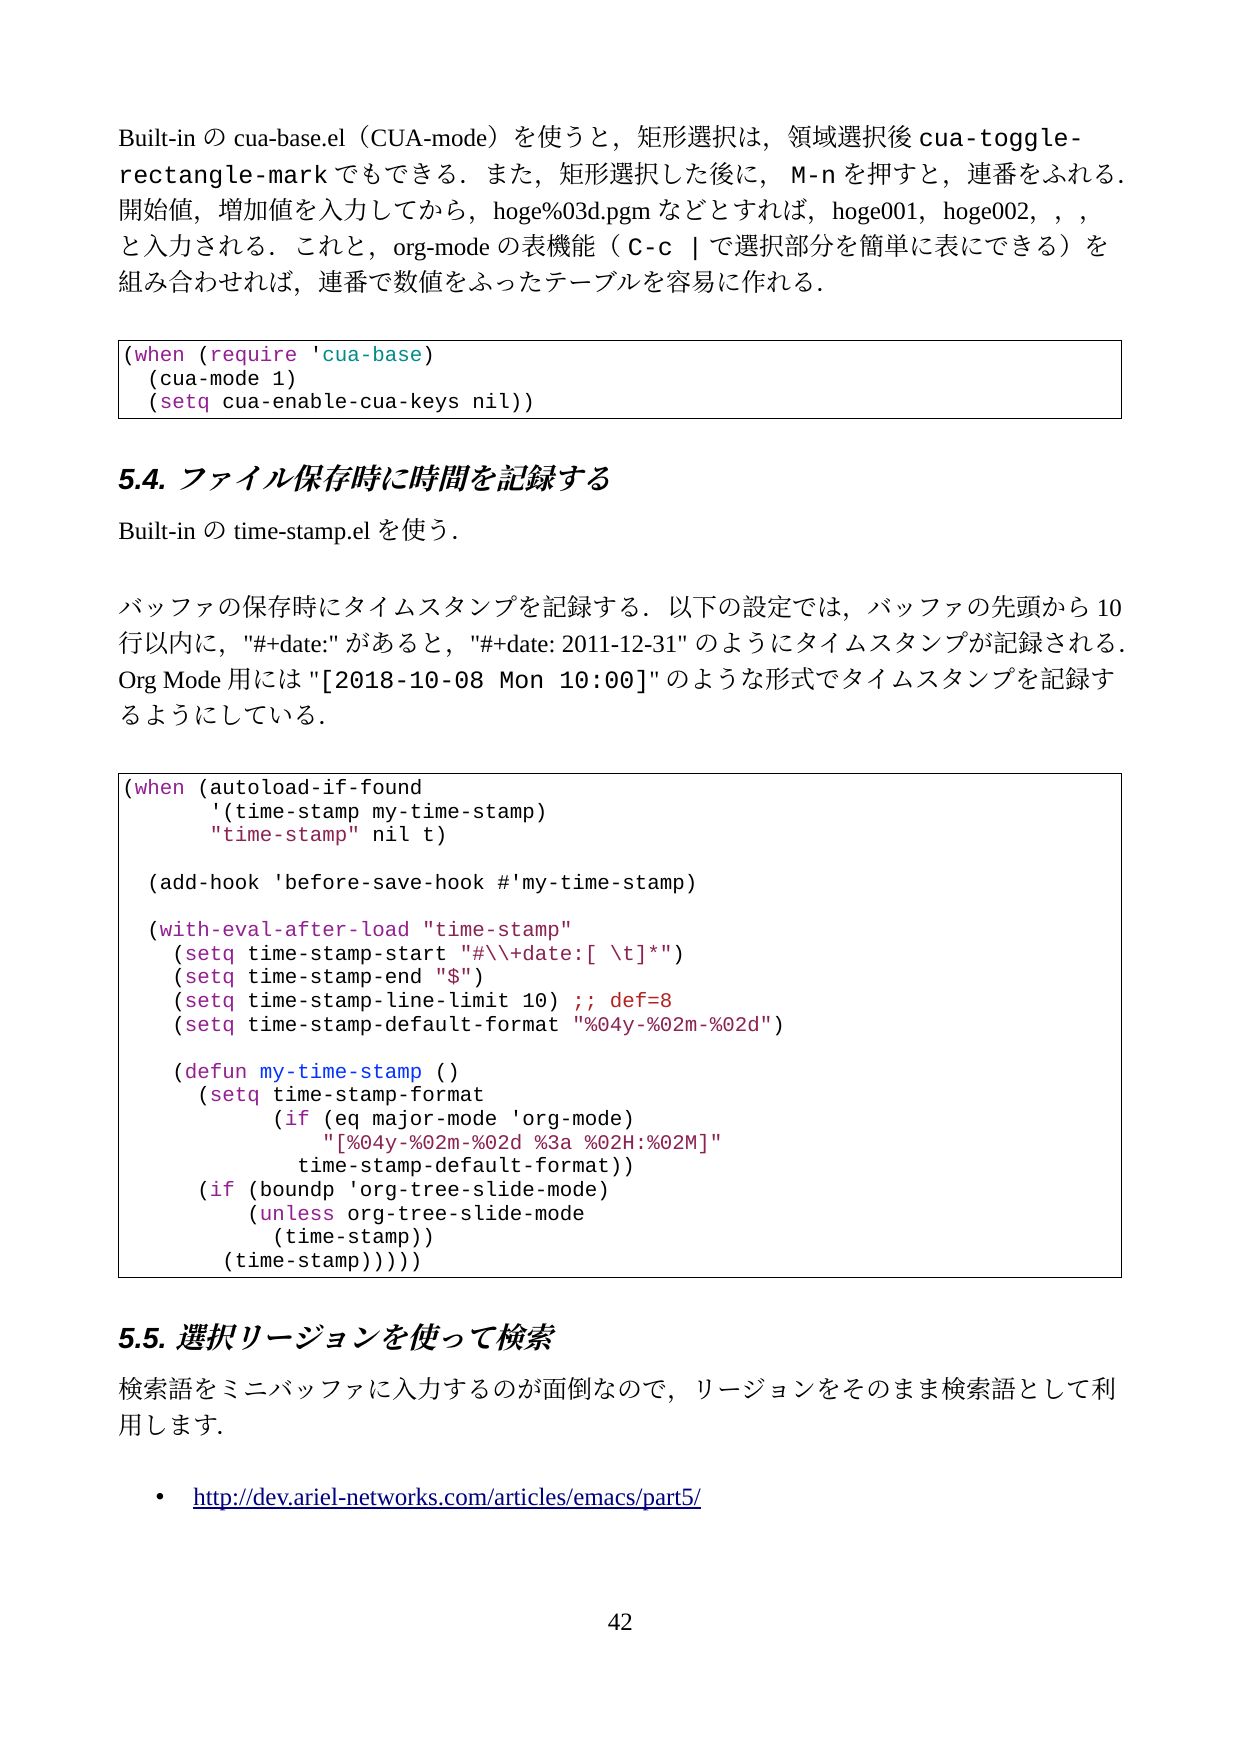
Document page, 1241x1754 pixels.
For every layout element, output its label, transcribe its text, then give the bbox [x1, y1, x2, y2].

text (with-eval-after-load "time-stamp" [119, 915, 1121, 939]
text (if (boundp 'org-tree-slide-mode) [119, 1175, 1121, 1199]
text (setq time-stamp-default-format "%04y-%02m-%02d") [119, 1009, 1121, 1033]
text (when (autoload-if-found [119, 774, 1121, 797]
text (cua-mode 1) [119, 364, 1121, 387]
text (setq time-stamp-format [119, 1081, 1121, 1104]
text (setq time-stamp-line-limit 10) ;; def=8 [119, 986, 1121, 1009]
text (if (eq major-mode 'org-mode) [119, 1104, 1121, 1128]
text time-stamp-default-format)) [119, 1151, 1121, 1175]
text (unless org-tree-slide-mode [119, 1199, 1121, 1222]
text (setq time-stamp-end "$") [119, 962, 1121, 986]
list http://dev.ariel-networks.com/articles/emacs/part5/ [156, 1482, 1122, 1540]
text (defun my-time-stamp () [119, 1057, 1121, 1081]
text "time-stamp" nil t) [119, 820, 1121, 844]
text '(time-stamp my-time-stamp) [119, 797, 1121, 820]
text (setq cua-enable-cua-keys nil)) [119, 387, 1121, 418]
text (setq time-stamp-start "#\\+date:[ \t]*") [119, 939, 1121, 962]
text 検索語をミニバッファに入力するのが面倒なので，リージョンをそのまま検索語として利用します． [118, 1369, 1122, 1470]
text Built-in の time-stamp.el を使う． [118, 511, 1122, 575]
text (time-stamp))))) [119, 1246, 1121, 1277]
text (time-stamp)) [119, 1222, 1121, 1246]
text Built-in の cua-base.el（CUA-mode）を使うと，矩形選択は，領域選択後 cua-toggle-rectangle-mark でもできる．また，矩形選択した後に， M-n を押すと，連番をふれる．開始値，増加値を入力してから，hoge%03d.pgm などとすれば，hoge001，hoge002，，，と入力される．これと，org-mode の表機能（ C-c | で選択部分を簡単に表にできる）を組み合わせれば，連番で数値をふったテーブルを容易に作れる． [118, 118, 1122, 327]
text (when (require 'cua-base) [119, 341, 1121, 364]
text (add-hook 'before-save-hook #'my-time-stamp) [119, 868, 1121, 891]
subtitle 選択リージョンを使って検索 [118, 1315, 1122, 1357]
text "[%04y-%02m-%02d %3a %02H:%02M]" [119, 1128, 1121, 1151]
text バッファの保存時にタイムスタンプを記録する．以下の設定では，バッファの先頭から10行以内に，"#+date:" があると，"#+date: 2011-12-31" のようにタイムスタンプが記録される．Org Mode 用には "[2018-10-08 Mon 10:00]" のような形式でタイムスタンプを記録するようにしている． [118, 588, 1122, 761]
subtitle ファイル保存時に時間を記録する [118, 456, 1122, 498]
